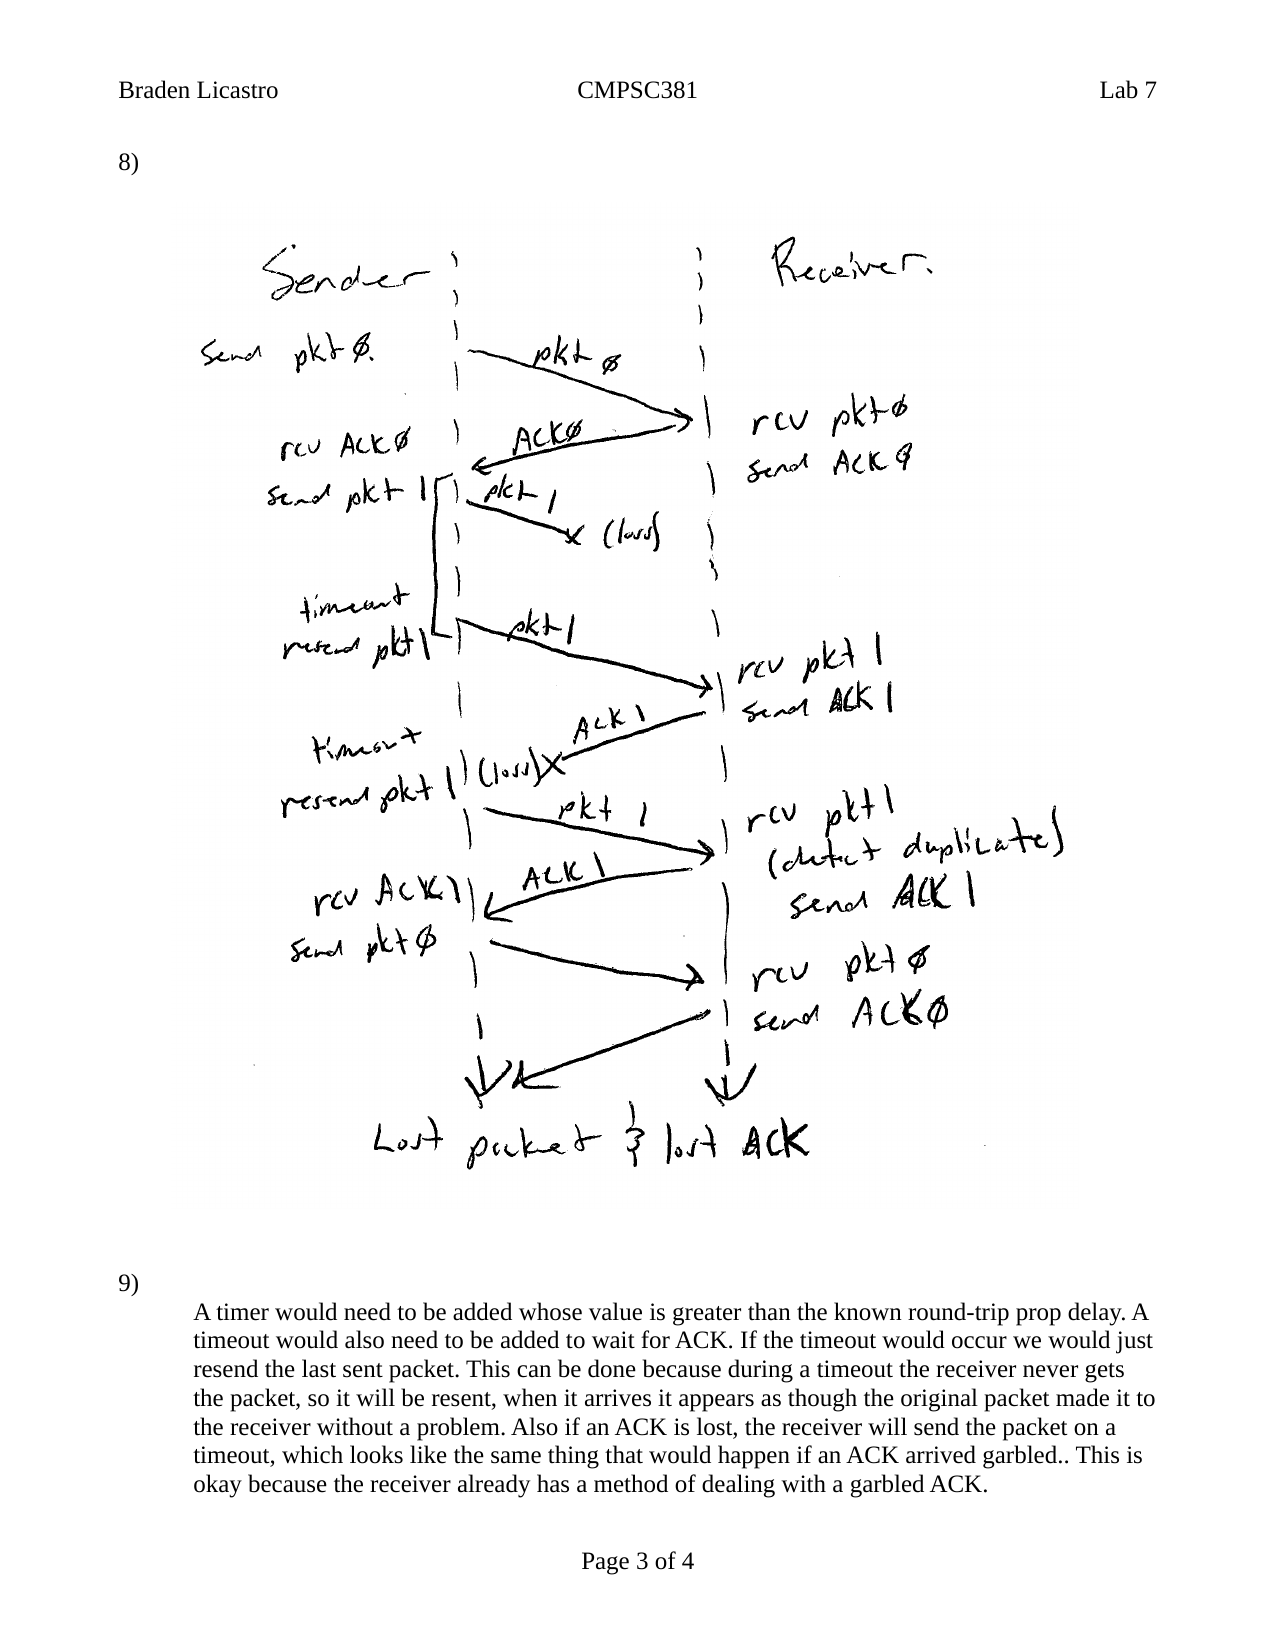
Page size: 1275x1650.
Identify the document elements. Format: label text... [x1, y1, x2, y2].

list A timer would need to be added whose value is greater than the known round-trip prop delay. A timeout would also need to be added to wait for ACK. If the timeout would occur we would just resend the last sent packet. This can be done because during a timeout the receiver never gets the packet, so it will be resent, when it arrives it appears as though the original packet made it to the receiver without a problem. Also if an ACK is lost, the receiver will send the packet on a timeout, which looks like the same thing that would happen if an ACK arrived garbled.. This is okay because the receiver already has a method of dealing with a garbled ACK. [156, 1297, 1157, 1498]
list 9) [118, 1268, 1157, 1297]
picture [171, 202, 1079, 1209]
text 8) [118, 147, 1157, 176]
